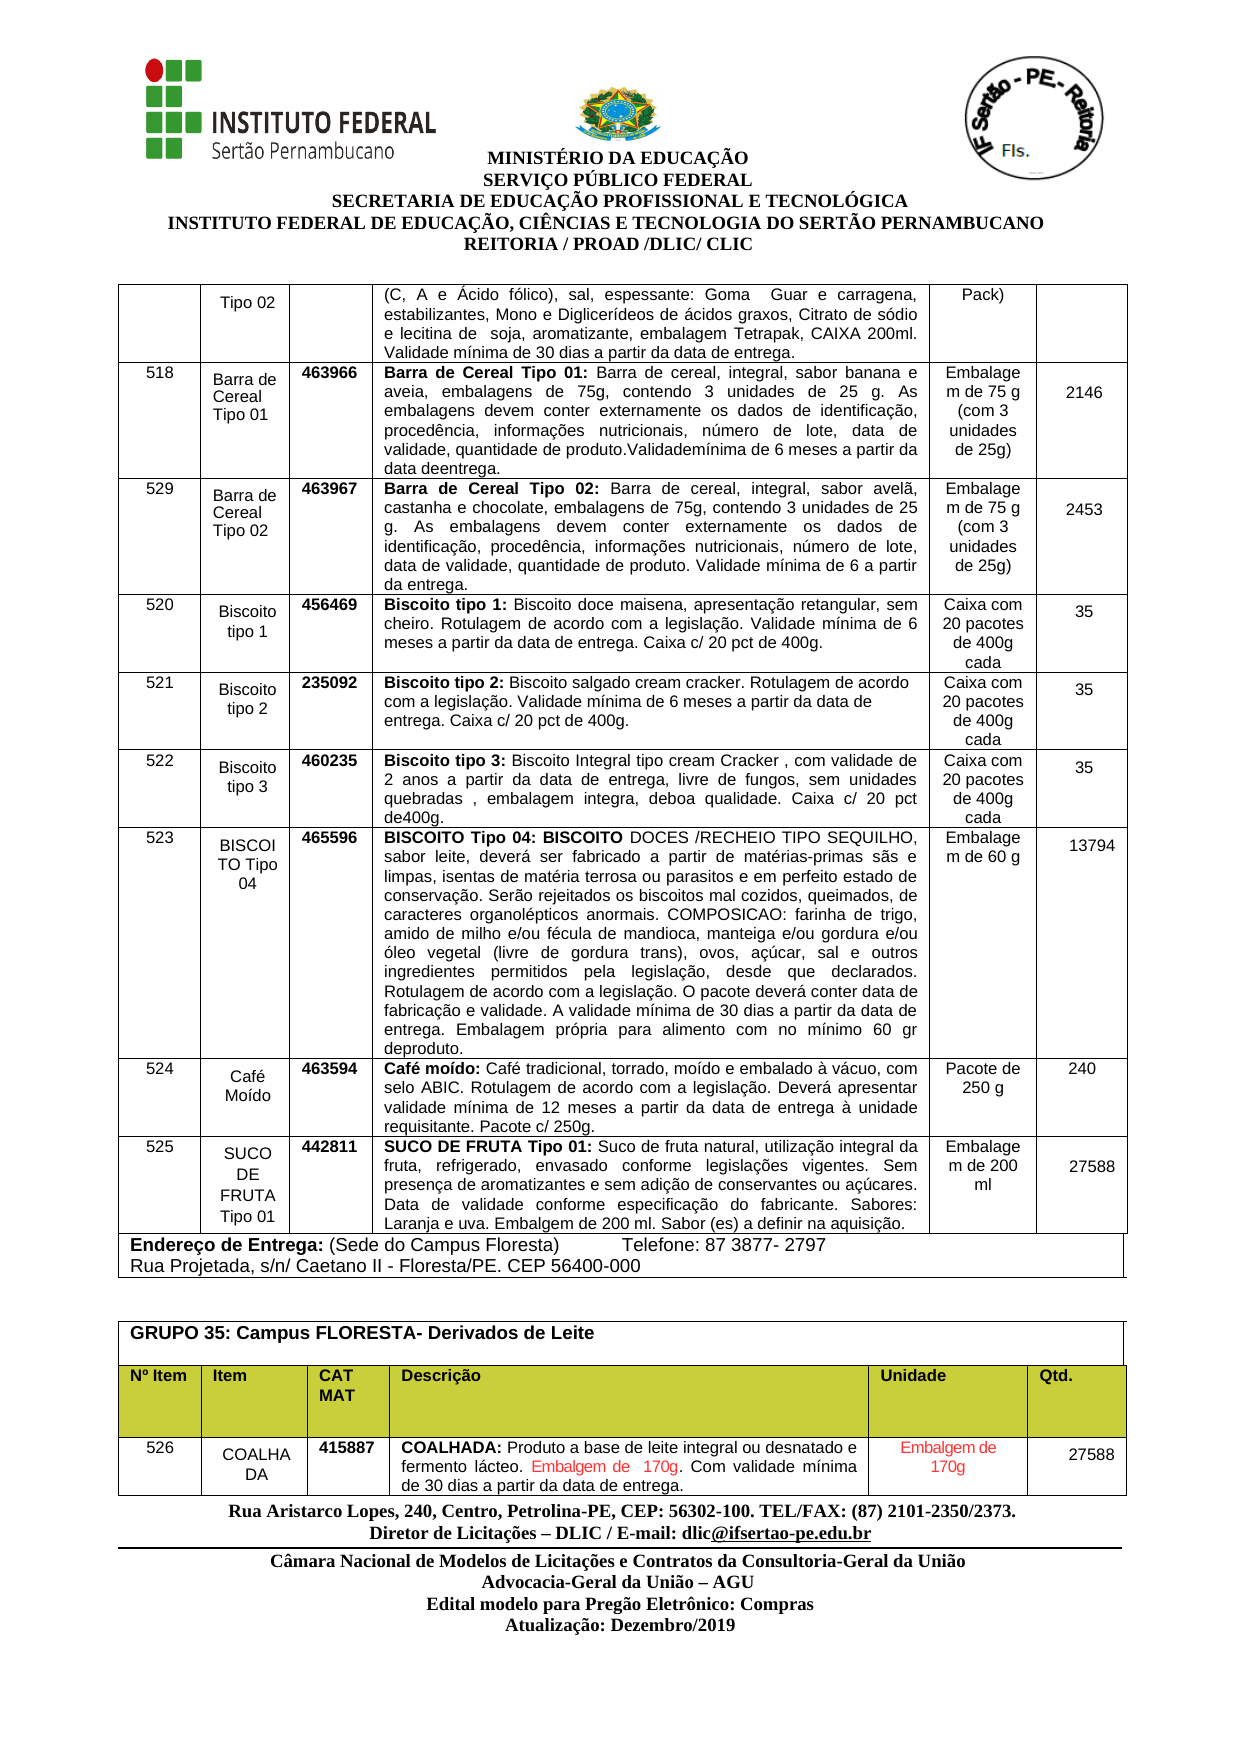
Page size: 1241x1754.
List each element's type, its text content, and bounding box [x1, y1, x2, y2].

table_cell Unidade [869, 1366, 1027, 1437]
table_cell 2453 [1037, 479, 1127, 594]
table_cell 521 [119, 673, 200, 749]
table_cell 463594 [290, 1059, 372, 1136]
table_cell Nº Item [119, 1366, 201, 1437]
table_cell Endereço de Entrega: (Sede do Campus Floresta) Telefone: 87 3877- 2797 Rua Projetada, s/n/ Caetano II - Floresta/PE. CEP 56400-000 [119, 1234, 1123, 1277]
table_cell 240 [1037, 1059, 1127, 1136]
table_cell 525 [119, 1137, 200, 1233]
table_cell 463966 [290, 363, 372, 478]
table_cell Biscoito tipo 1 [201, 595, 289, 672]
table_cell Caixa com 20 pacotes de 400g cada [930, 595, 1036, 672]
table_cell Qtd. [1028, 1366, 1126, 1437]
table_cell Barra de Cereal Tipo 02 [201, 479, 289, 594]
table_cell COALHADA: Produto a base de leite integral ou desnatado e fermento lácteo. Embalgem de 170g. Com validade mínima de 30 dias a partir da data de entrega. [390, 1438, 868, 1495]
table_cell Biscoito tipo 3 [201, 750, 289, 827]
table_cell BISCOITO Tipo 04: BISCOITO DOCES /RECHEIO TIPO SEQUILHO, sabor leite, deverá ser fabricado a partir de matérias-primas sãs e limpas, isentas de matéria terrosa ou parasitos e em perfeito estado de conservação. Serão rejeitados os biscoitos mal cozidos, queimados, de caracteres organolépticos anormais. COMPOSICAO: farinha de trigo, amido de milho e/ou fécula de mandioca, manteiga e/ou gordura e/ou óleo vegetal (livre de gordura trans), ovos, açúcar, sal e outros ingredientes permitidos pela legislação, desde que declarados. Rotulagem de acordo com a legislação. O pacote deverá conter data de fabricação e validade. A validade mínima de 30 dias a partir da data de entrega. Embalagem própria para alimento com no mínimo 60 gr deproduto. [373, 828, 929, 1058]
table_cell 456469 [290, 595, 372, 672]
table_cell Caixa com 20 pacotes de 400g cada [930, 750, 1036, 827]
table_cell Barra de Cereal Tipo 02: Barra de cereal, integral, sabor avelã, castanha e chocolate, embalagens de 75g, contendo 3 unidades de 25 g. As embalagens devem conter externamente os dados de identificação, procedência, informações nutricionais, número de lote, data de validade, quantidade de produto. Validade mínima de 6 a partir da entrega. [373, 479, 929, 594]
table_cell 415887 [308, 1438, 389, 1495]
table_cell [290, 285, 372, 362]
table_header GRUPO 35: Campus FLORESTA- Derivados de Leite [119, 1322, 1123, 1365]
picture [145, 58, 435, 159]
table_cell 520 [119, 595, 200, 672]
table_cell 235092 [290, 673, 372, 749]
table_cell Barra de Cereal Tipo 01 [201, 363, 289, 478]
table_cell Café Moído [201, 1059, 289, 1136]
table_cell Biscoito tipo 2 [201, 673, 289, 749]
table_cell 35 [1037, 673, 1127, 749]
table_cell BISCOITO Tipo 04 [201, 828, 289, 1058]
table_cell Tipo 02 [201, 285, 289, 362]
table_cell Barra de Cereal Tipo 01: Barra de cereal, integral, sabor banana e aveia, embalagens de 75g, contendo 3 unidades de 25 g. As embalagens devem conter externamente os dados de identificação, procedência, informações nutricionais, número de lote, data de validade, quantidade de produto.Validademínima de 6 meses a partir da data deentrega. [373, 363, 929, 478]
table_cell Embalagem de 200 ml [930, 1137, 1036, 1233]
table_cell Biscoito tipo 3: Biscoito Integral tipo cream Cracker , com validade de 2 anos a partir da data de entrega, livre de fungos, sem unidades quebradas , embalagem integra, deboa qualidade. Caixa c/ 20 pct de400g. [373, 750, 929, 827]
table_cell 463967 [290, 479, 372, 594]
table_cell Biscoito tipo 2: Biscoito salgado cream cracker. Rotulagem de acordo com a legislação. Validade mínima de 6 meses a partir da data de entrega. Caixa c/ 20 pct de 400g. [373, 673, 929, 749]
table_cell 442811 [290, 1137, 372, 1233]
table_cell CAT MAT [308, 1366, 389, 1437]
table_cell 524 [119, 1059, 200, 1136]
table_cell 518 [119, 363, 200, 478]
table_cell Descrição [390, 1366, 868, 1437]
table_cell 35 [1037, 595, 1127, 672]
picture [957, 45, 1111, 186]
table_cell COALHADA [202, 1438, 307, 1495]
table_cell 465596 [290, 828, 372, 1058]
table_cell 522 [119, 750, 200, 827]
table_cell 529 [119, 479, 200, 594]
picture [575, 87, 661, 141]
table_cell Embalagem de 75 g (com 3 unidades de 25g) [930, 479, 1036, 594]
table_cell Embalgem de 170g [869, 1438, 1027, 1495]
table_cell 35 [1037, 750, 1127, 827]
table_cell Embalagem de 75 g (com 3 unidades de 25g) [930, 363, 1036, 478]
table_cell 27588 [1037, 1137, 1127, 1233]
table_cell 523 [119, 828, 200, 1058]
table_cell Biscoito tipo 1: Biscoito doce maisena, apresentação retangular, sem cheiro. Rotulagem de acordo com a legislação. Validade mínima de 6 meses a partir da data de entrega. Caixa c/ 20 pct de 400g. [373, 595, 929, 672]
table_cell Café moído: Café tradicional, torrado, moído e embalado à vácuo, com selo ABIC. Rotulagem de acordo com a legislação. Deverá apresentar validade mínima de 12 meses a partir da data de entrega à unidade requisitante. Pacote c/ 250g. [373, 1059, 929, 1136]
table_cell 27588 [1028, 1438, 1126, 1495]
table_cell 526 [119, 1438, 201, 1495]
table_cell (C, A e Ácido fólico), sal, espessante: Goma Guar e carragena, estabilizantes, Mono e Diglicerídeos de ácidos graxos, Citrato de sódio e lecitina de soja, aromatizante, embalagem Tetrapak, CAIXA 200ml. Validade mínima de 30 dias a partir da data de entrega. [373, 285, 929, 362]
table_cell 460235 [290, 750, 372, 827]
table_cell SUCO DE FRUTA Tipo 01: Suco de fruta natural, utilização integral da fruta, refrigerado, envasado conforme legislações vigentes. Sem presença de aromatizantes e sem adição de conservantes ou açúcares. Data de validade conforme especificação do fabricante. Sabores: Laranja e uva. Embalgem de 200 ml. Sabor (es) a definir na aquisição. [373, 1137, 929, 1233]
table_cell [1037, 285, 1127, 362]
table_cell 13794 [1037, 828, 1127, 1058]
table_cell 2146 [1037, 363, 1127, 478]
table_cell Pacote de 250 g [930, 1059, 1036, 1136]
table_cell [119, 285, 200, 362]
table_cell SUCO DE FRUTA Tipo 01 [201, 1137, 289, 1233]
table_cell Embalagem de 60 g [930, 828, 1036, 1058]
table_cell Pack) [930, 285, 1036, 362]
table_cell Item [202, 1366, 307, 1437]
table_cell Caixa com 20 pacotes de 400g cada [930, 673, 1036, 749]
